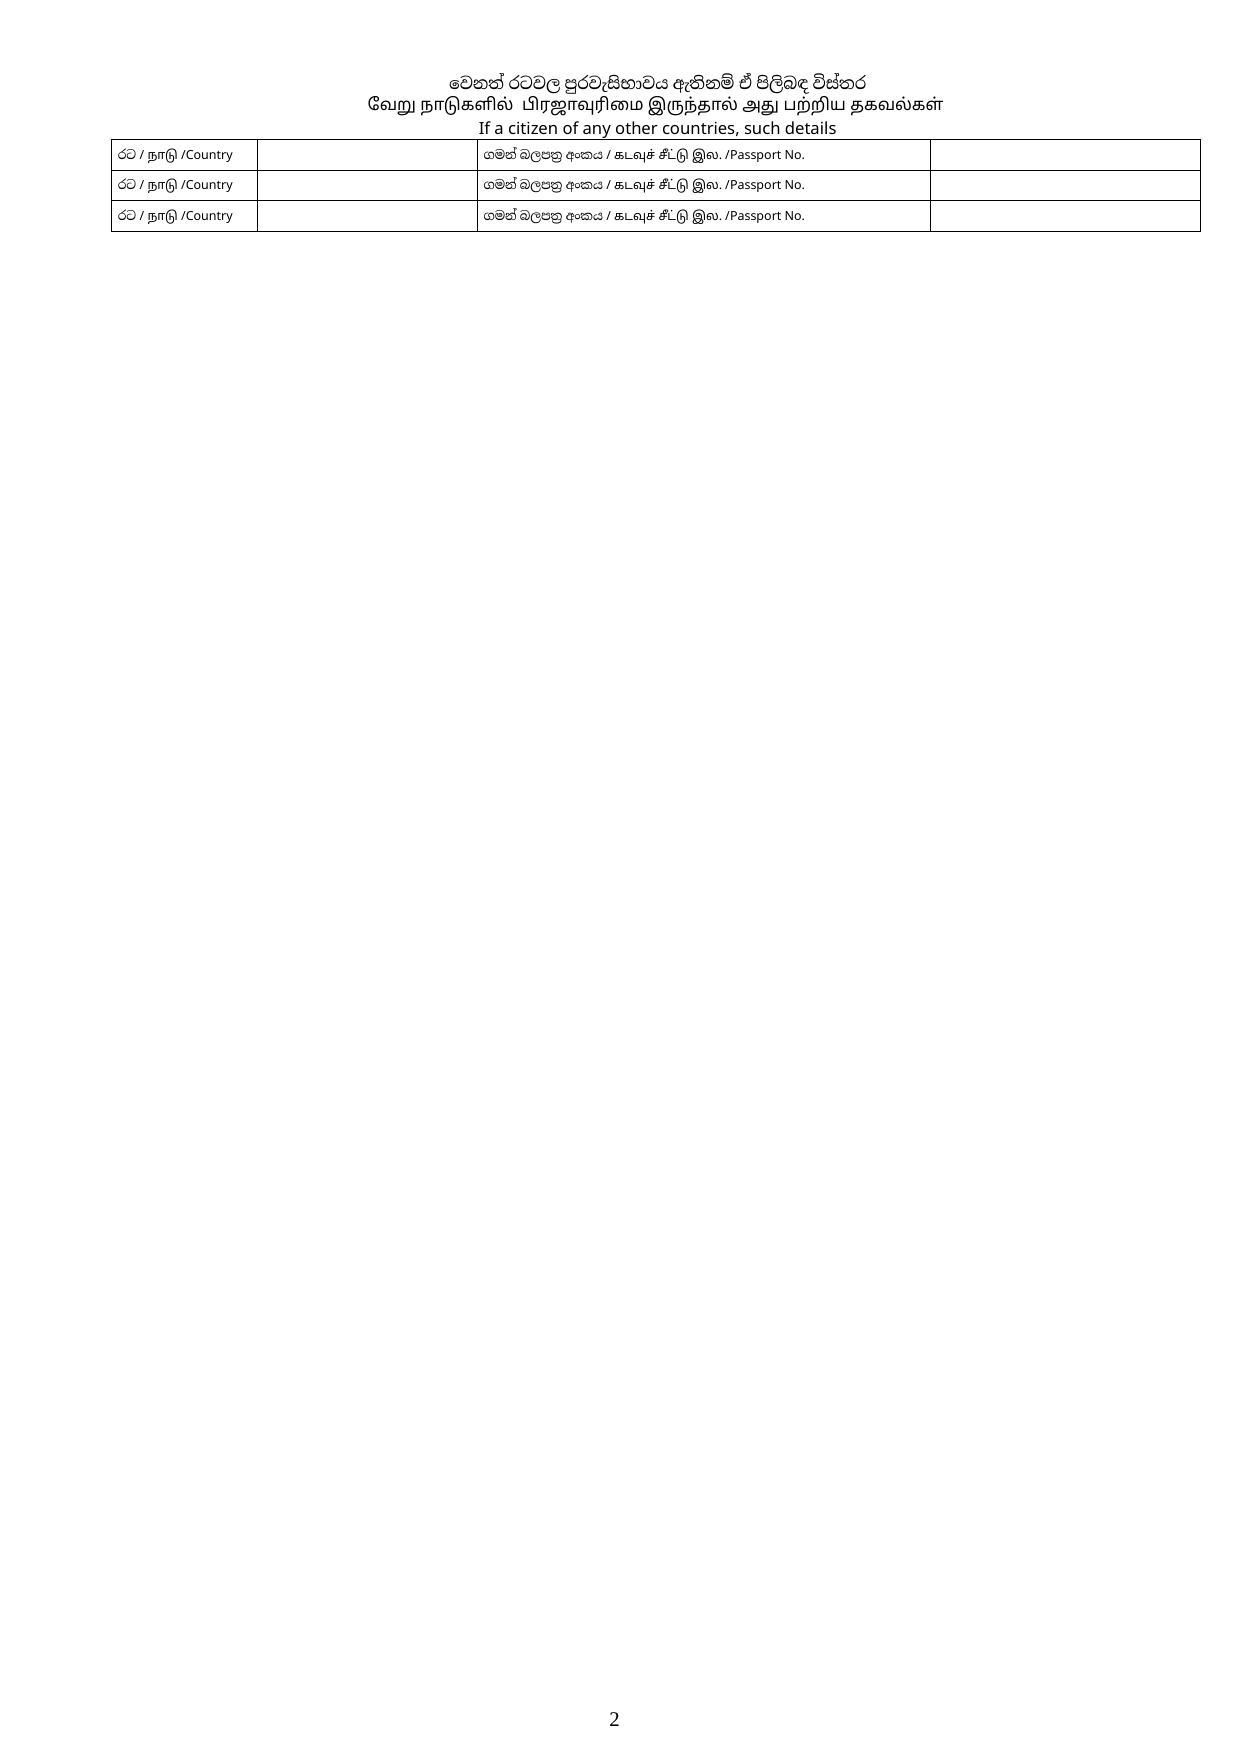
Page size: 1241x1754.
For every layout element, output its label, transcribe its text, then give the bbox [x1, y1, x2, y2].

table_header ගමන් බලපත්‍ර අංකය / கடவுச் சீட்டு இல. /Passport No. [478, 140, 930, 169]
table_cell රට / நாடு /Country [112, 171, 257, 200]
table_cell [931, 201, 1200, 231]
table_header [258, 140, 477, 169]
table_cell [931, 171, 1200, 200]
table_header [931, 140, 1200, 169]
text வேறு நாடுகளில் பிரஜாவுரிமை இருந்தால் அது பற்றிய தகவல்கள் [112, 96, 1203, 116]
table_cell [258, 171, 477, 200]
table_header රට / நாடு /Country [112, 140, 257, 169]
table_cell රට / நாடு /Country [112, 201, 257, 231]
text වෙනත් රටවල පුරවැසිභාවය ඇතිනම් ඒ පිලිබඳ විස්තර [112, 75, 1203, 96]
table_cell [258, 201, 477, 231]
table_cell ගමන් බලපත්‍ර අංකය / கடவுச் சீட்டு இல. /Passport No. [478, 201, 930, 231]
text If a citizen of any other countries, such details [112, 116, 1203, 139]
table_cell ගමන් බලපත්‍ර අංකය / கடவுச் சீட்டு இல. /Passport No. [478, 171, 930, 200]
